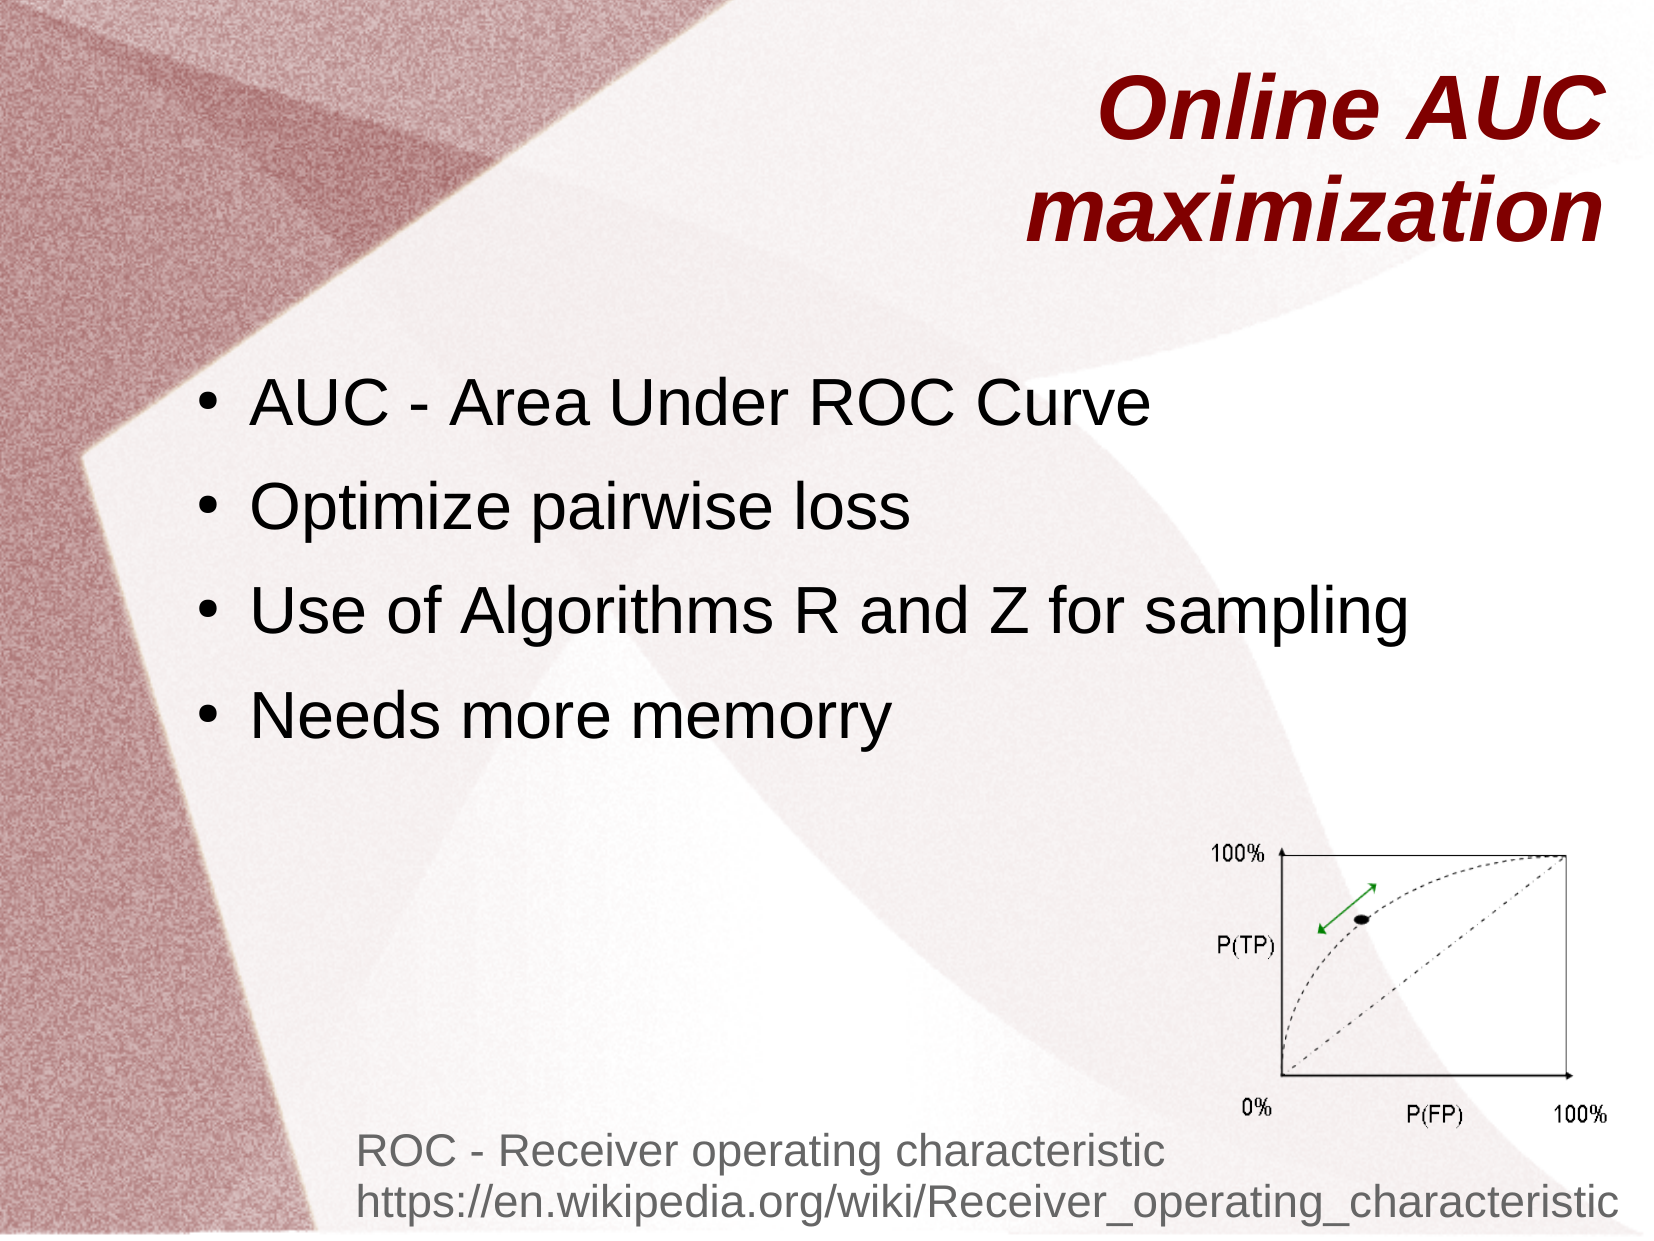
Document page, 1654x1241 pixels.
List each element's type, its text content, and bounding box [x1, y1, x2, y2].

title Online AUC maximization [596, 55, 1607, 263]
list AUC - Area Under ROC Curve Optimize pairwise loss Use of Algorithms R and Z for sampling Needs more memorry [178, 364, 1570, 1147]
picture [0, 0, 1654, 1241]
text_box ROC - Receiver operating characteristic https://en.wikipedia.org/wiki/Receiver_operating_characteristic [355, 1125, 1621, 1228]
